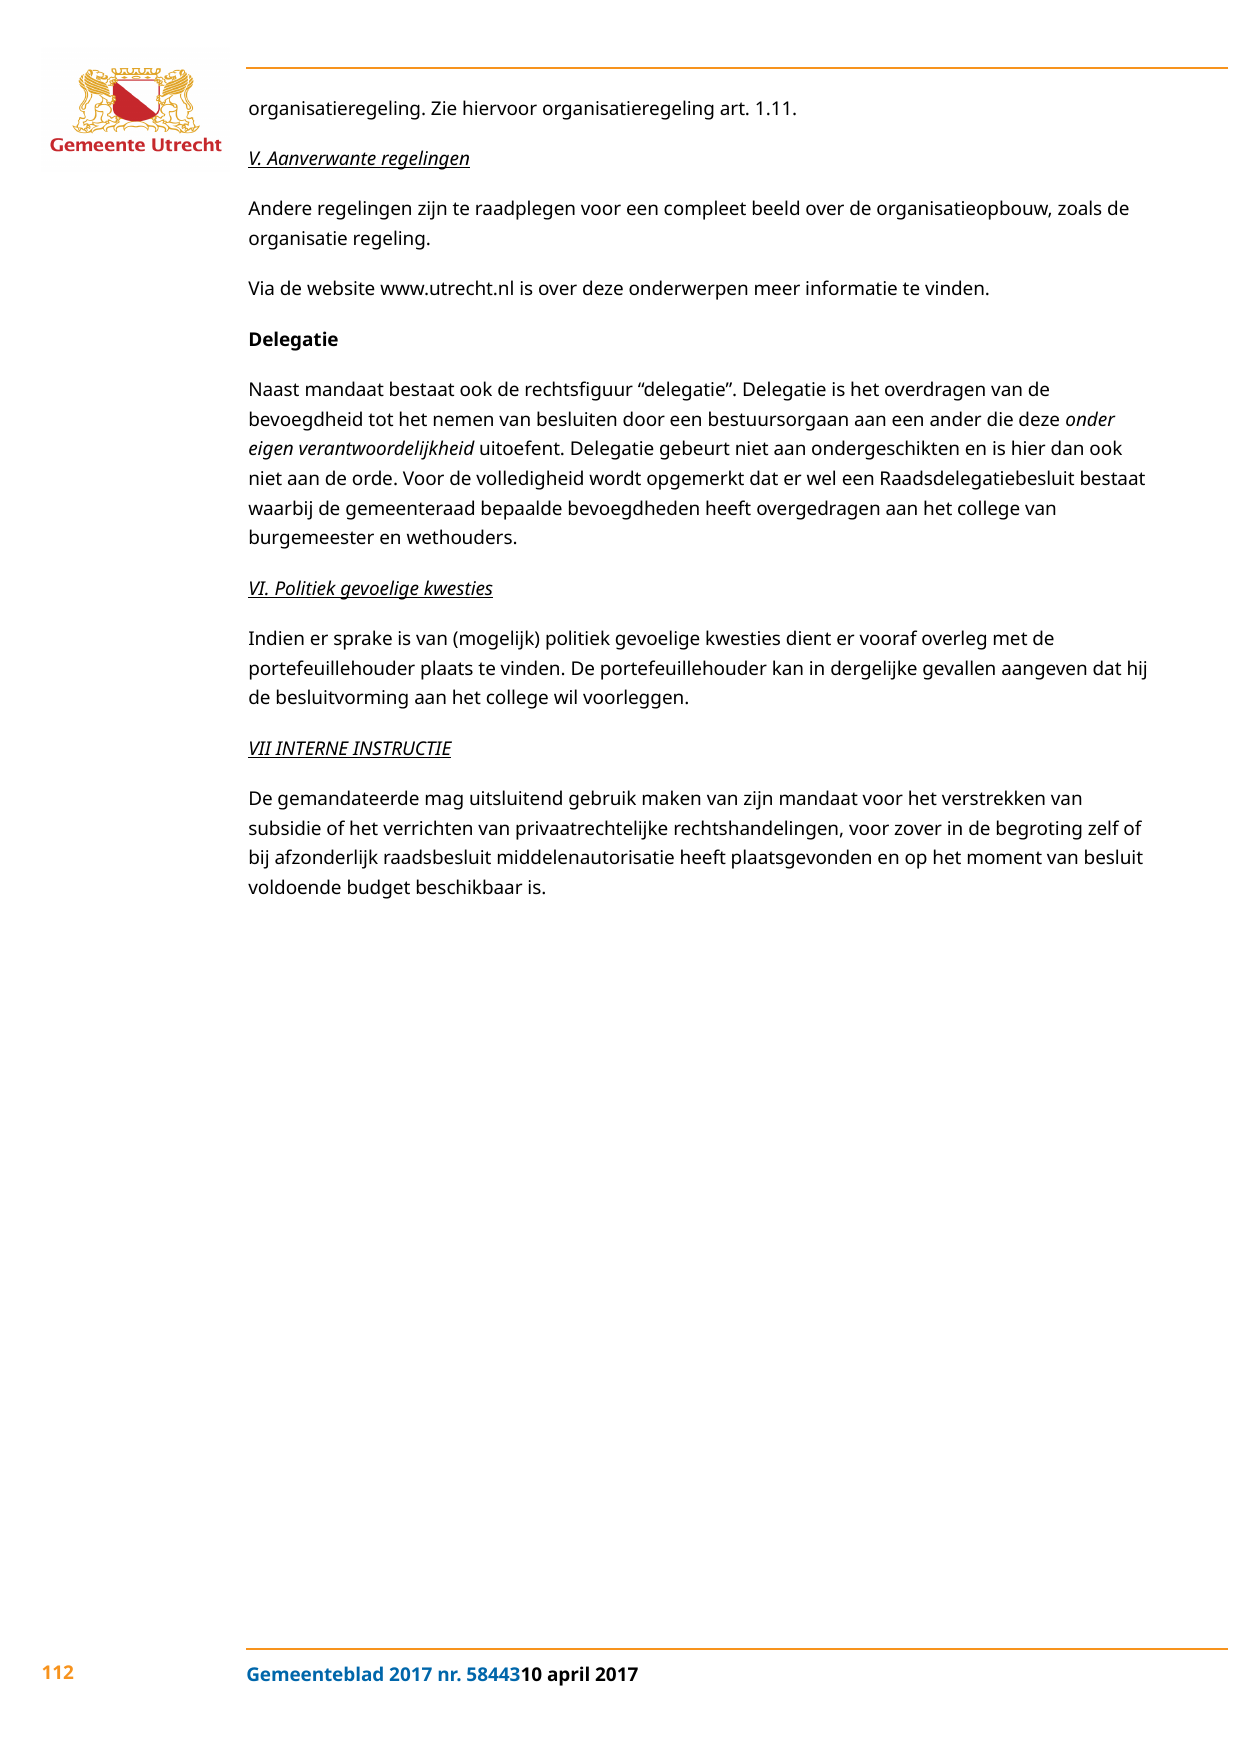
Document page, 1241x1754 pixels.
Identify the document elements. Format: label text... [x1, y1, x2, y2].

text Naast mandaat bestaat ook de rechtsfiguur “delegatie”. Delegatie is het overdragen van de bevoegdheid tot het nemen van besluiten door een bestuursorgaan aan een ander die deze onder eigen verantwoordelijkheid uitoefent. Delegatie gebeurt niet aan ondergeschikten en is hier dan ook niet aan de orde. Voor de volledigheid wordt opgemerkt dat er wel een Raadsdelegatiebesluit bestaat waarbij de gemeenteraad bepaalde bevoegdheden heeft overgedragen aan het college van burgemeester en wethouders. [248, 376, 1152, 550]
text Via de website www.utrecht.nl is over deze onderwerpen meer informatie te vinden. [248, 276, 1152, 301]
text Indien er sprake is van (mogelijk) politiek gevoelige kwesties dient er vooraf overleg met de portefeuillehouder plaats te vinden. De portefeuillehouder kan in dergelijke gevallen aangeven dat hij de besluitvorming aan het college wil voorleggen. [248, 625, 1152, 710]
picture [41, 47, 231, 172]
text Delegatie [248, 326, 1152, 352]
text VI. Politiek gevoelige kwesties [248, 575, 1152, 601]
text Andere regelingen zijn te raadplegen voor een compleet beeld over de organisatieopbouw, zoals de organisatie regeling. [248, 196, 1152, 251]
text VII INTERNE INSTRUCTIE [248, 735, 1152, 761]
text organisatieregeling. Zie hiervoor organisatieregeling art. 1.11. [248, 95, 1152, 121]
text V. Aanverwante regelingen [248, 145, 1152, 171]
text De gemandateerde mag uitsluitend gebruik maken van zijn mandaat voor het verstrekken van subsidie of het verrichten van privaatrechtelijke rechtshandelingen, voor zover in de begroting zelf of bij afzonderlijk raadsbesluit middelenautorisatie heeft plaatsgevonden en op het moment van besluit voldoende budget beschikbaar is. [248, 785, 1152, 900]
